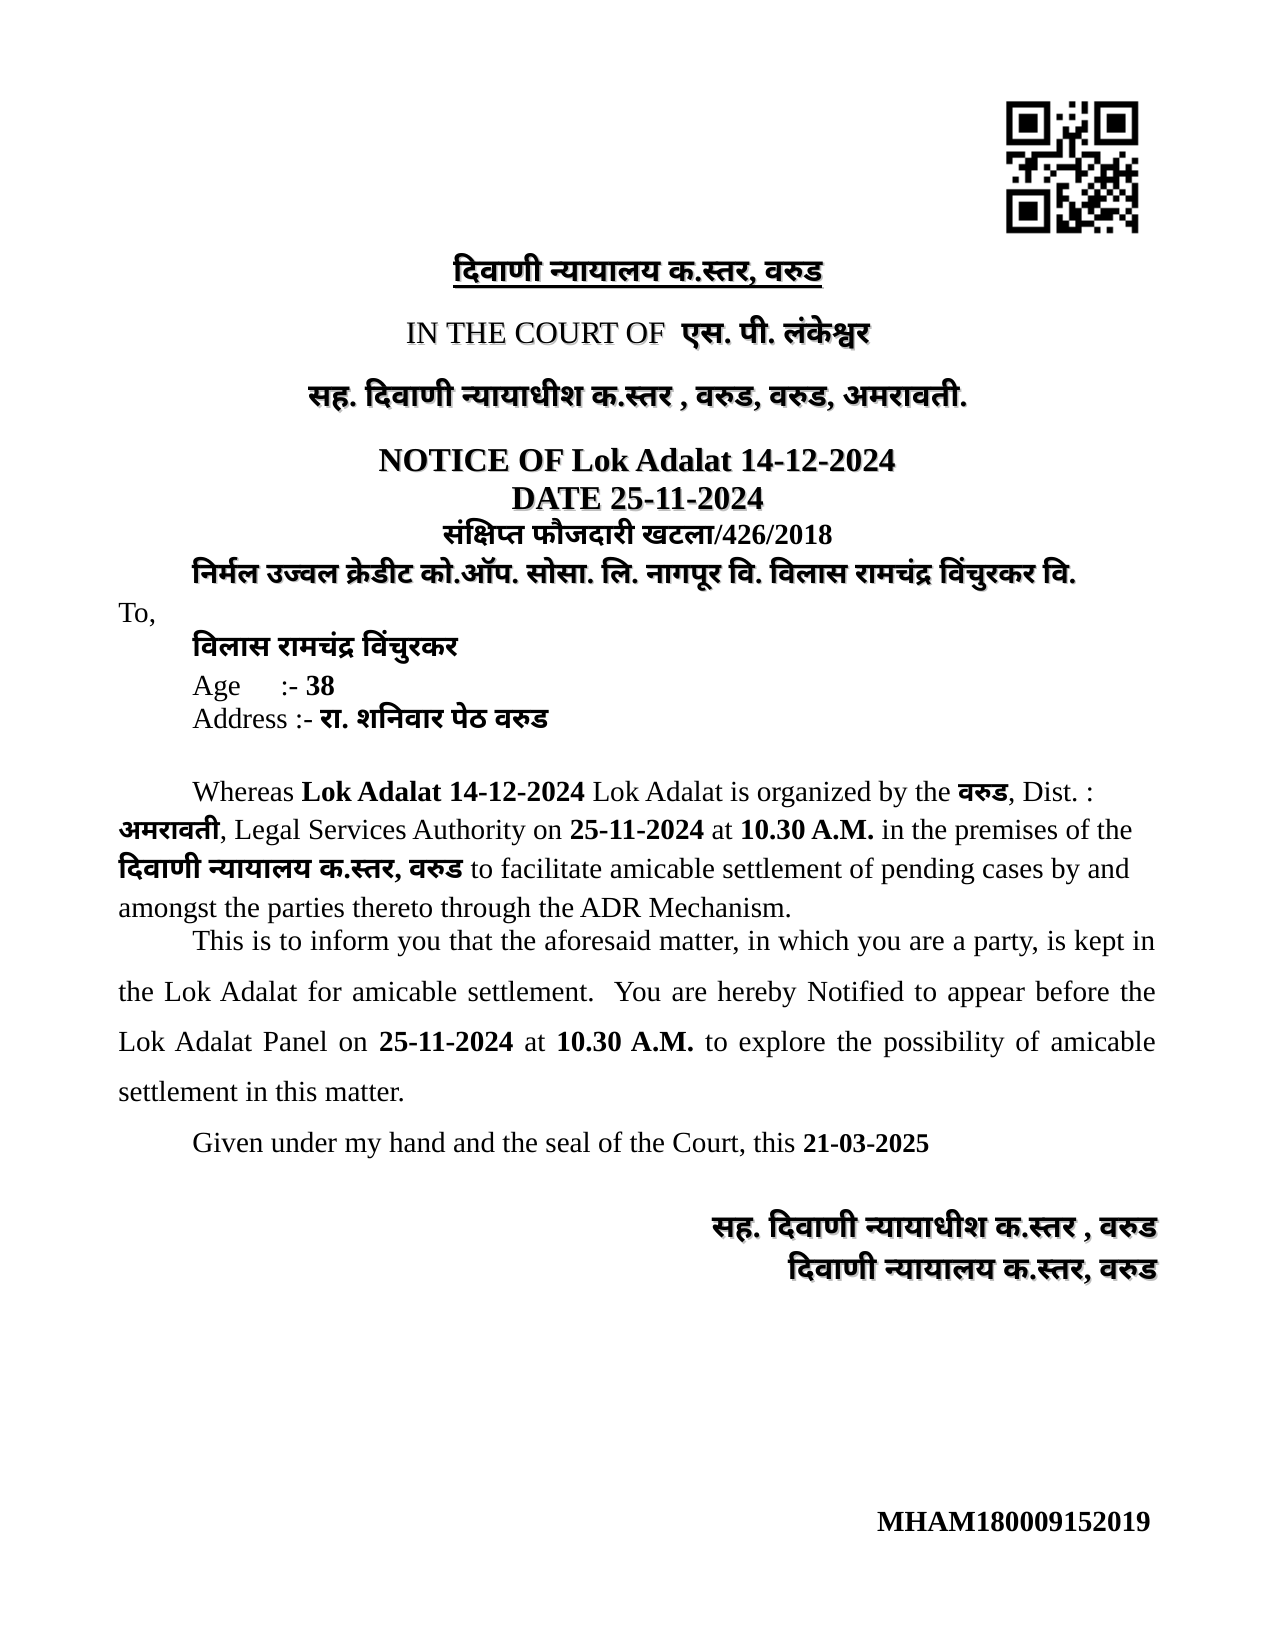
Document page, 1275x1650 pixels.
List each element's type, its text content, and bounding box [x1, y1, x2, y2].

text This is to inform you that the aforesaid matter, in which you are a party, is kept in the Lok Adalat for amicable settlement. You are hereby Notified to appear before the Lok Adalat Panel on 25-11-2024 at 10.30 A.M. to explore the possibility of amicable settlement in this matter. [118, 923, 1157, 1108]
text Address :- रा. शनिवार पेठ वरुड [118, 701, 1157, 741]
text Whereas Lok Adalat 14-12-2024 Lok Adalat is organized by the वरुड, Dist. : अमरावती, Legal Services Authority on 25-11-2024 at 10.30 A.M. in the premises of the दिवाणी न्यायालय क.स्तर, वरुड to facilitate amicable settlement of pending cases by and amongst the parties thereto through the ADR Mechanism. [118, 774, 1157, 923]
text दिवाणी न्यायालय क.स्तर, वरुड [118, 1251, 1157, 1292]
text सह. दिवाणी न्यायाधीश क.स्तर , वरुड [118, 1209, 1157, 1251]
text दिवाणी न्यायालय क.स्तर, वरुड [118, 252, 1157, 294]
text DATE 25-11-2024 [118, 478, 1157, 517]
text विलास रामचंद्र विंचुरकर [118, 629, 1157, 668]
text NOTICE OF Lok Adalat 14-12-2024 [118, 440, 1157, 478]
text Age :- 38 [118, 668, 1157, 701]
table_header MHAM180009152019 [864, 1499, 1156, 1543]
table_cell [864, 85, 1156, 252]
text संक्षिप्त फौजदारी खटला/426/2018 [118, 517, 1157, 556]
picture [994, 89, 1151, 246]
text निर्मल उज्वल क्रेडीट को.ऑप. सोसा. लि. नागपूर वि. विलास रामचंद्र विंचुरकर वि. [118, 556, 1157, 595]
text To, [118, 595, 1157, 629]
text Given under my hand and the seal of the Court, this 21-03-2025 [118, 1125, 1157, 1158]
text सह. दिवाणी न्यायाधीश क.स्तर , वरुड, वरुड, अमरावती. [118, 377, 1157, 419]
text IN THE COURT OF एस. पी. लंकेश्वर [118, 314, 1157, 356]
